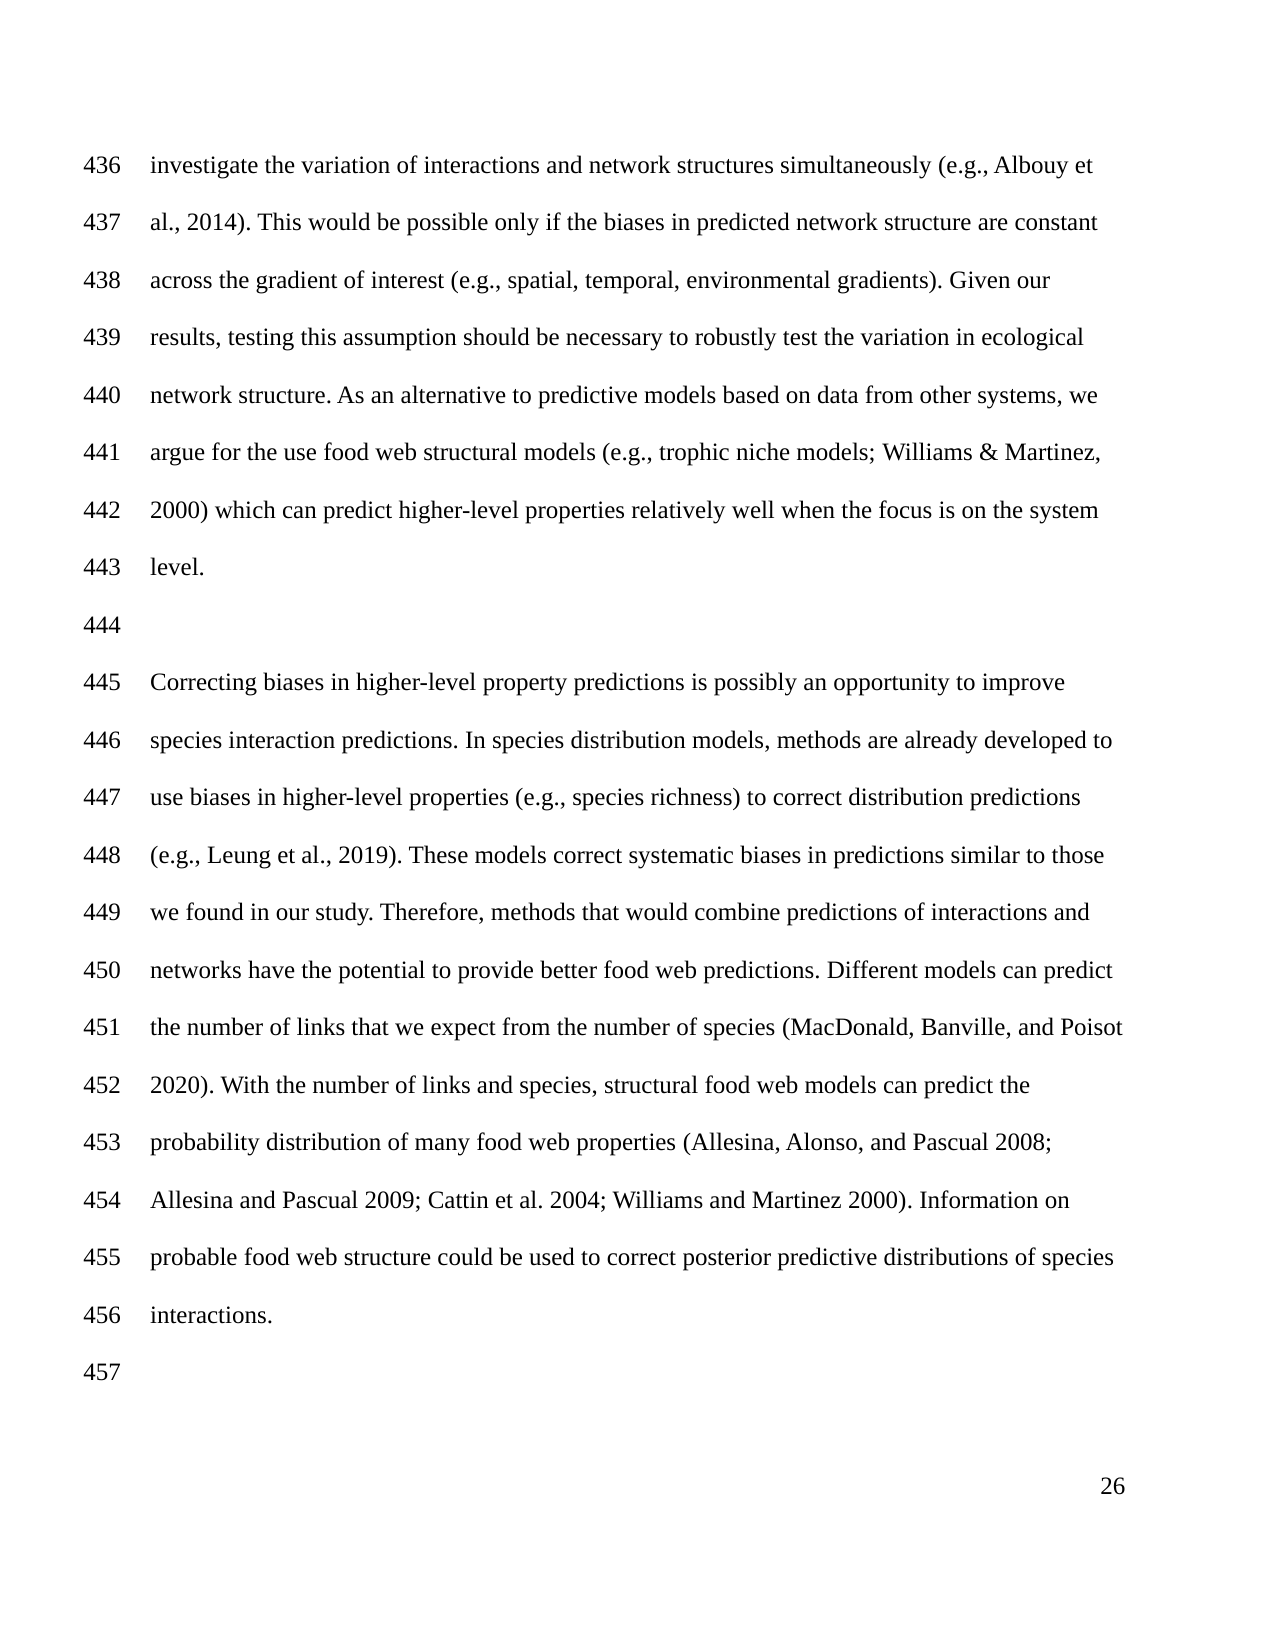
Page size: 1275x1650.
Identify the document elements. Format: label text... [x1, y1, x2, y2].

text investigate the variation of interactions and network structures simultaneously (e.g., Albouy et al., 2014). This would be possible only if the biases in predicted network structure are constant across the gradient of interest (e.g., spatial, temporal, environmental gradients). Given our results, testing this assumption should be necessary to robustly test the variation in ecological network structure. As an alternative to predictive models based on data from other systems, we argue for the use food web structural models (e.g., trophic niche models; Williams & Martinez, 2000) which can predict higher-level properties relatively well when the focus is on the system level. [150, 150, 1125, 581]
text Correcting biases in higher-level property predictions is possibly an opportunity to improve species interaction predictions. In species distribution models, methods are already developed to use biases in higher-level properties (e.g., species richness) to correct distribution predictions (e.g., Leung et al., 2019). These models correct systematic biases in predictions similar to those we found in our study. Therefore, methods that would combine predictions of interactions and networks have the potential to provide better food web predictions. Different models can predict the number of links that we expect from the number of species (MacDonald, Banville, and Poisot 2020). With the number of links and species, structural food web models can predict the probability distribution of many food web properties (Allesina, Alonso, and Pascual 2008; Allesina and Pascual 2009; Cattin et al. 2004; Williams and Martinez 2000). Information on probable food web structure could be used to correct posterior predictive distributions of species interactions. [150, 667, 1125, 1329]
